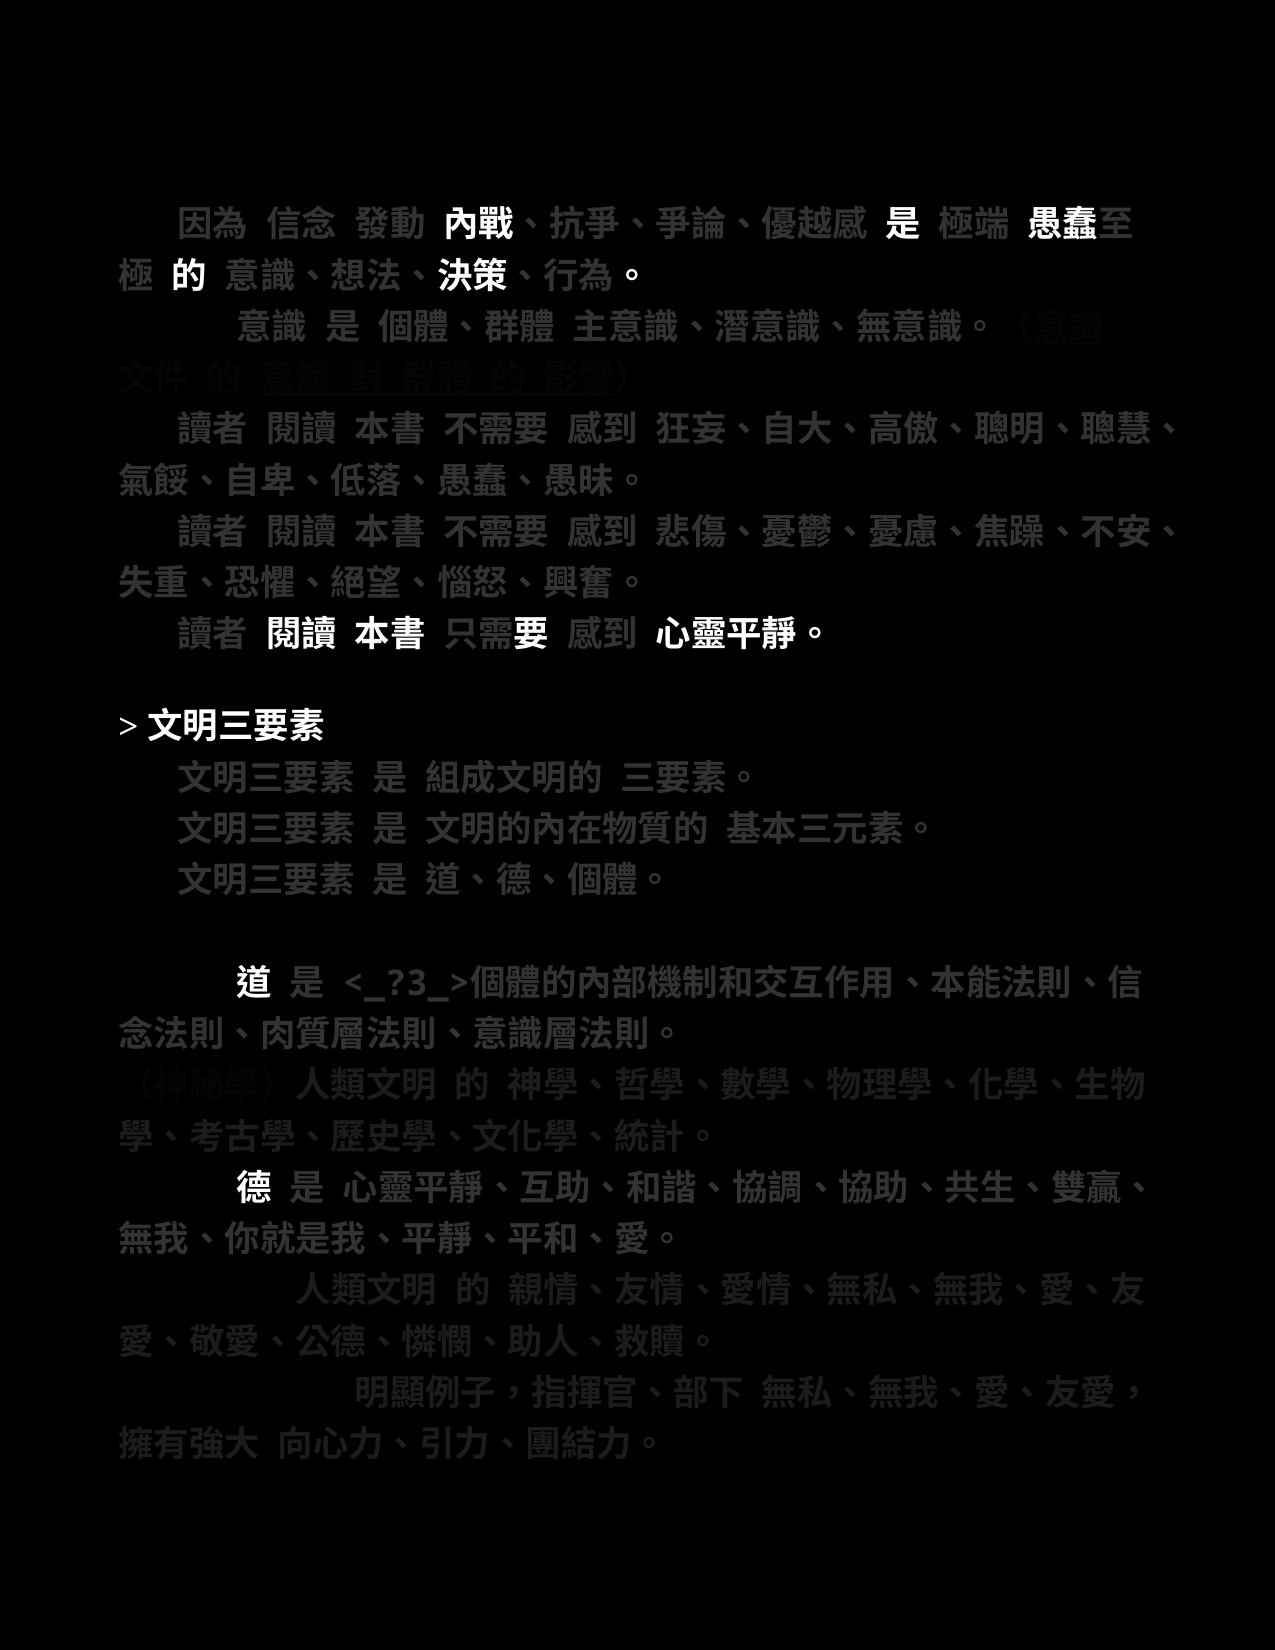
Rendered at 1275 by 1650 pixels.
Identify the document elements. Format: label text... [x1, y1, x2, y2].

text （神秘學）人類文明 的 神學、哲學、數學、物理學、化學、生物學、考古學、歷史學、文化學、統計。 [118, 1057, 1157, 1159]
text 明顯例子，指揮官、部下 無私、無我、愛、友愛，擁有強大 向心力、引力、團結力。 [118, 1364, 1157, 1467]
text 文明三要素 是 文明的內在物質的 基本三元素。 [118, 800, 1157, 852]
text 文明三要素 是 組成文明的 三要素。 [118, 749, 1157, 800]
text 讀者 閱讀 本書 只需要 感到 心靈平靜。 [118, 606, 1157, 657]
text 文明三要素 是 道、德、個體。水、杯子、桌子、地球↔道、文明、德、個體（_ (第0本) 文件） [118, 852, 1157, 954]
text 意識 是 個體、群體 主意識、潛意識、無意識。（意識 文件 的 意識 對 群體 的 影響） [118, 298, 1157, 401]
text 道 是 <_?3_>個體的內部機制和交互作用、本能法則、信念法則、肉質層法則、意識層法則。 [118, 954, 1157, 1057]
text 讀者 閱讀 本書 不需要 感到 悲傷、憂鬱、憂慮、焦躁、不安、失重、恐懼、絕望、惱怒、興奮。 [118, 503, 1157, 606]
text > 文明三要素 [118, 698, 1157, 749]
text 人類文明 的 親情、友情、愛情、無私、無我、愛、友愛、敬愛、公德、憐憫、助人、救贖。 [118, 1262, 1157, 1364]
text 讀者 閱讀 本書 不需要 感到 狂妄、自大、高傲、聰明、聰慧、氣餒、自卑、低落、愚蠢、愚昧。 [118, 401, 1157, 503]
text 德 是 心靈平靜、互助、和諧、協調、協助、共生、雙贏、無我、你就是我、平靜、平和、愛。 [118, 1159, 1157, 1262]
text 因為 信念 發動 內戰、抗爭、爭論、優越感 是 極端 愚蠢至極 的 意識、想法、決策、行為。 [118, 196, 1157, 298]
